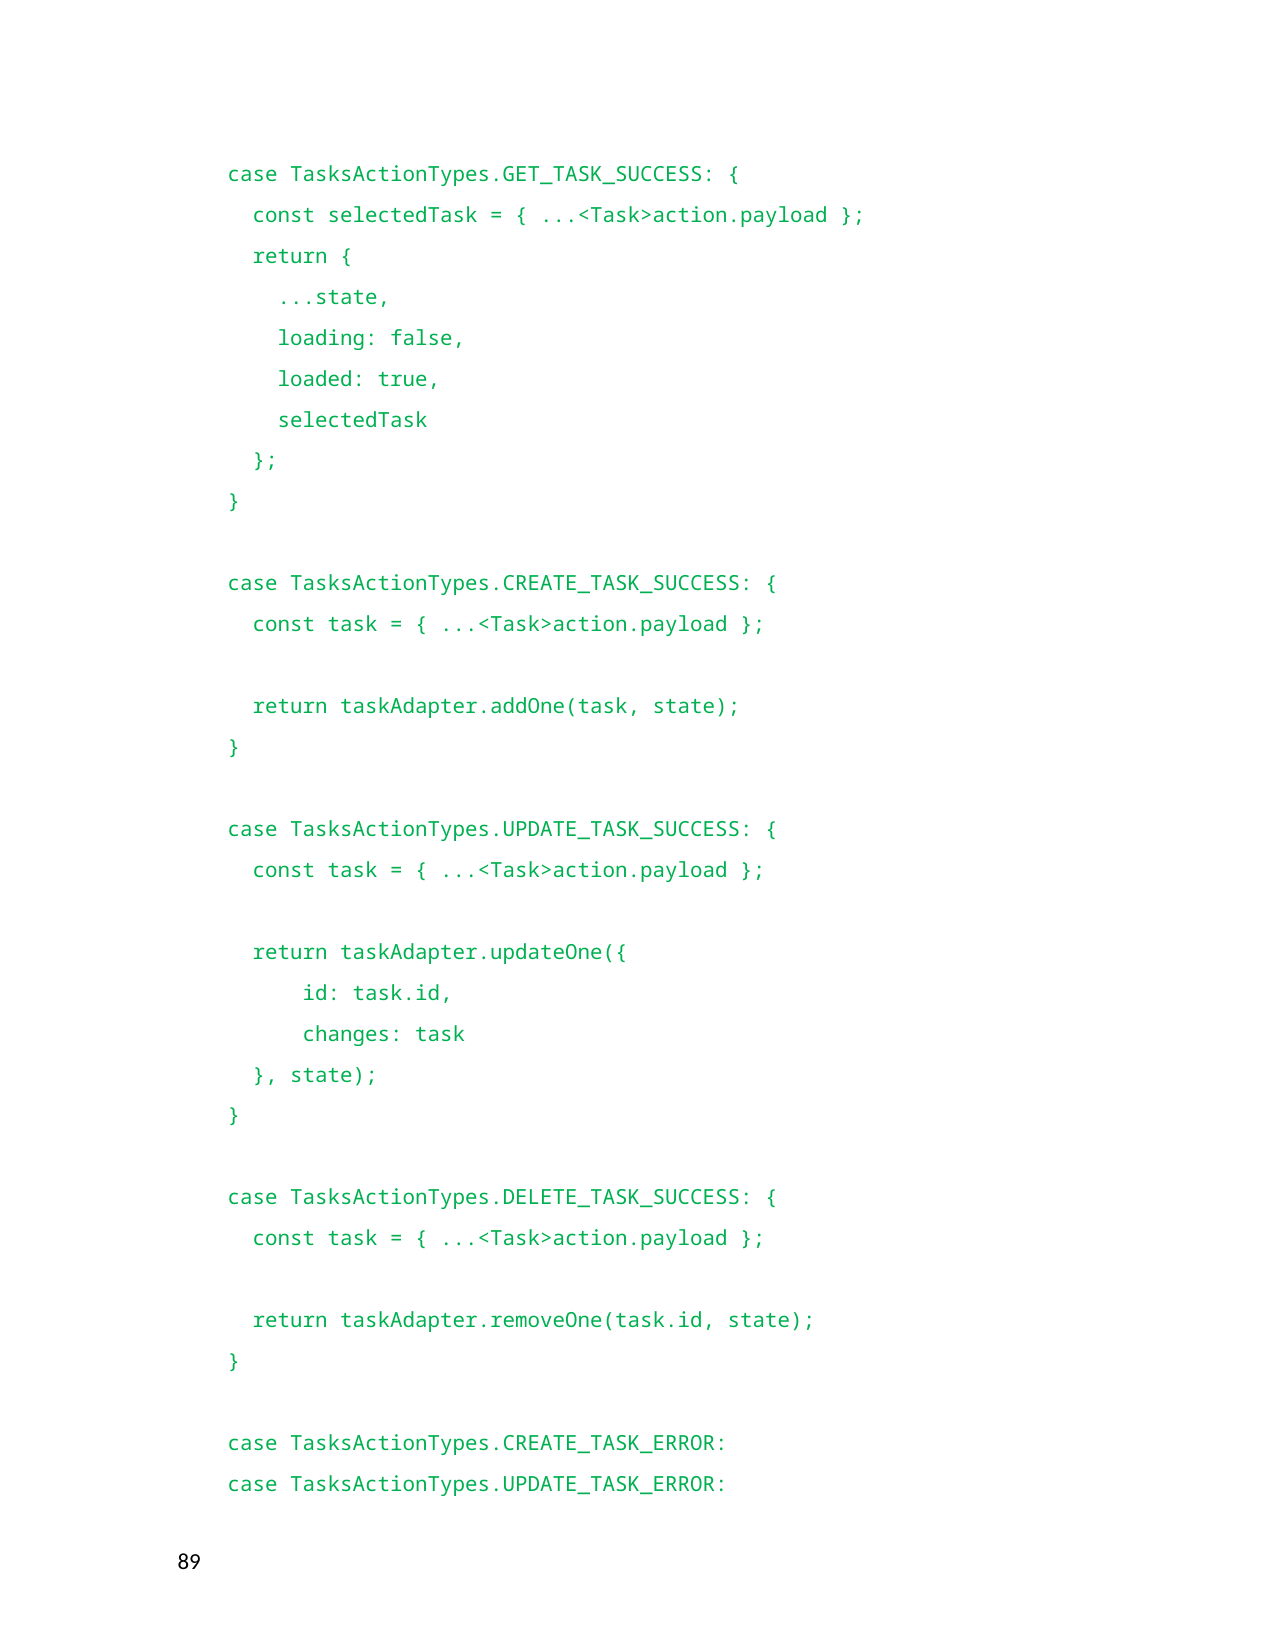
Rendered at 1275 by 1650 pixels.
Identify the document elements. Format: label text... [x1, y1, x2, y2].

text case TasksActionTypes.DELETE_TASK_SUCCESS: { [177, 1182, 1186, 1211]
text } [177, 1346, 1186, 1375]
text const task = { ...<Task>action.payload }; [177, 1223, 1186, 1252]
text }, state); [177, 1060, 1186, 1088]
text } [177, 732, 1186, 761]
text return taskAdapter.updateOne({ [177, 937, 1186, 965]
text case TasksActionTypes.UPDATE_TASK_ERROR: [177, 1469, 1186, 1497]
text const task = { ...<Task>action.payload }; [177, 609, 1186, 638]
text loading: false, [177, 323, 1186, 351]
text changes: task [177, 1019, 1186, 1047]
text case TasksActionTypes.UPDATE_TASK_SUCCESS: { [177, 814, 1186, 842]
text return taskAdapter.addOne(task, state); [177, 691, 1186, 720]
text } [177, 487, 1186, 515]
text return taskAdapter.removeOne(task.id, state); [177, 1305, 1186, 1334]
text } [177, 1101, 1186, 1129]
text selectedTask [177, 405, 1186, 433]
text const task = { ...<Task>action.payload }; [177, 855, 1186, 883]
text return { [177, 241, 1186, 269]
text }; [177, 446, 1186, 474]
text ...state, [177, 282, 1186, 310]
text case TasksActionTypes.GET_TASK_SUCCESS: { [177, 159, 1186, 187]
text id: task.id, [177, 978, 1186, 1006]
text case TasksActionTypes.CREATE_TASK_SUCCESS: { [177, 568, 1186, 597]
text const selectedTask = { ...<Task>action.payload }; [177, 200, 1186, 228]
text case TasksActionTypes.CREATE_TASK_ERROR: [177, 1428, 1186, 1457]
text loaded: true, [177, 364, 1186, 392]
